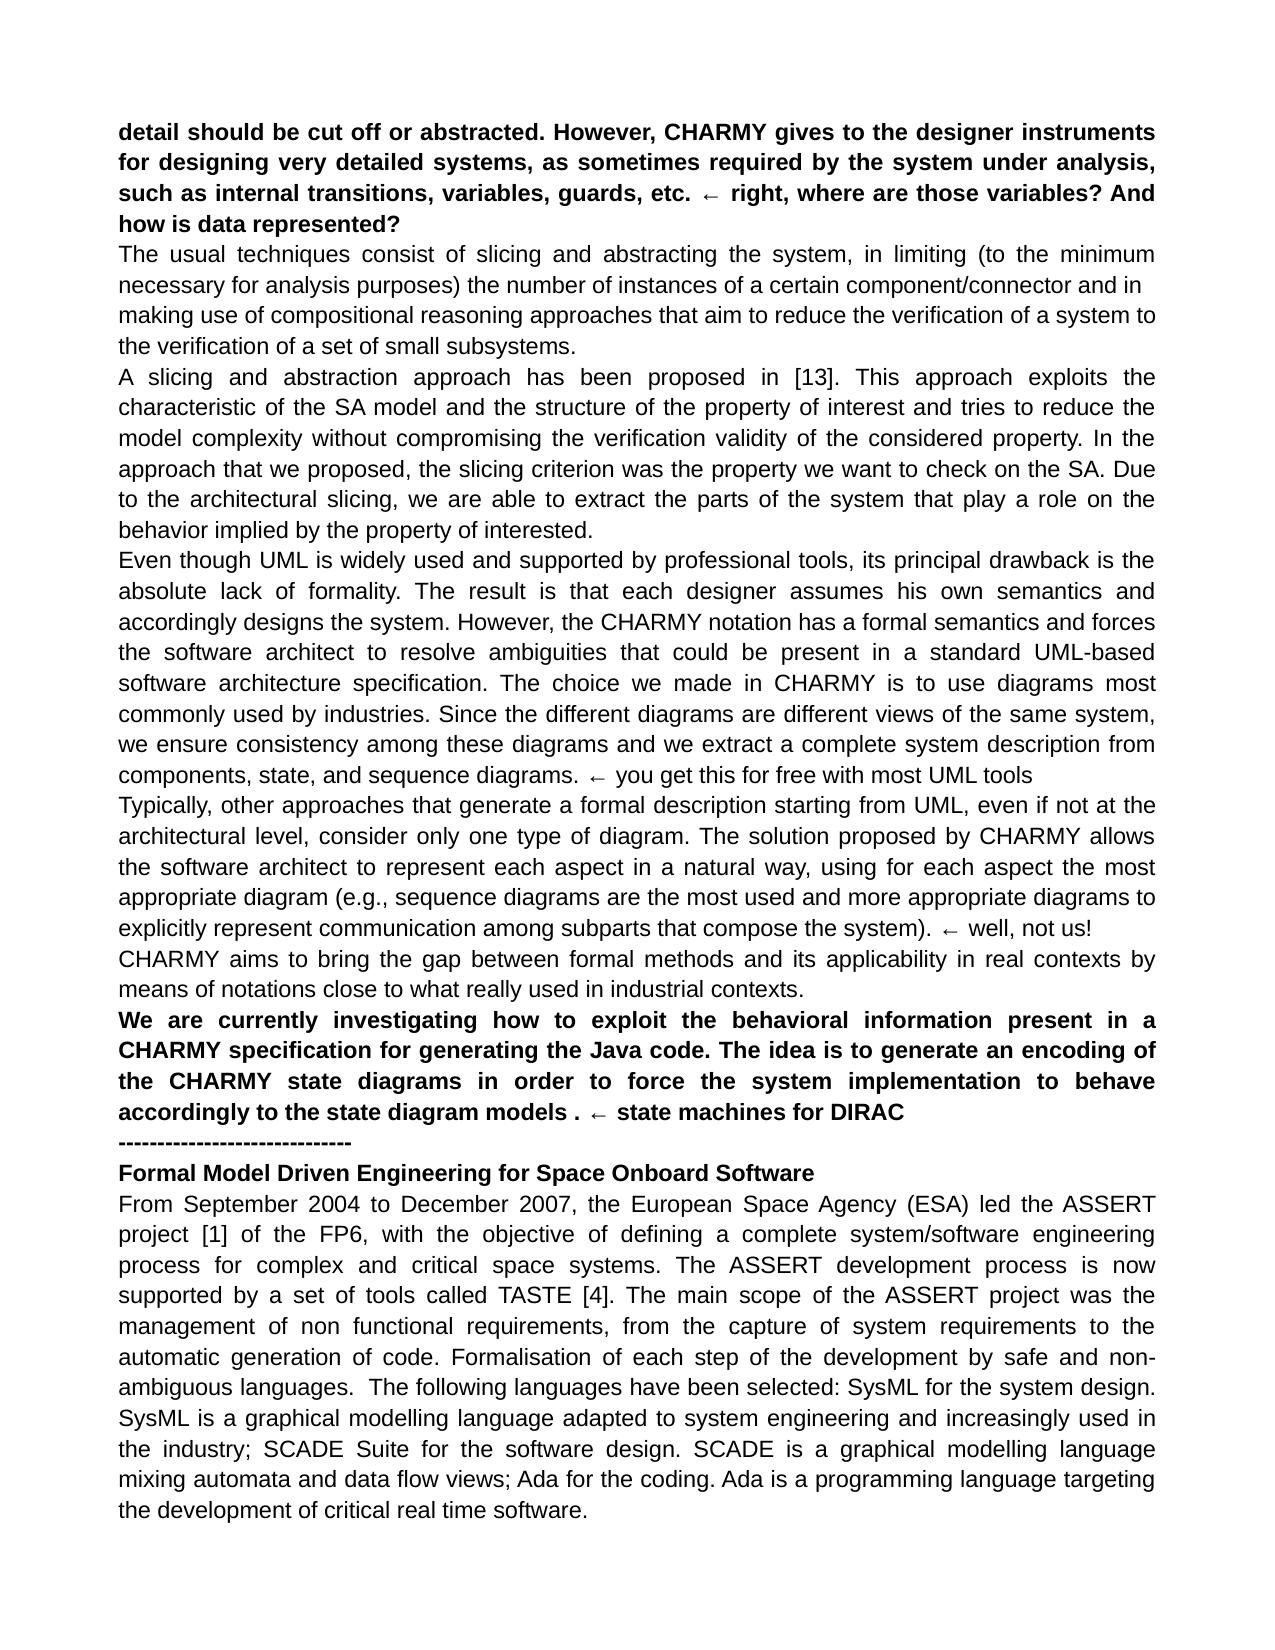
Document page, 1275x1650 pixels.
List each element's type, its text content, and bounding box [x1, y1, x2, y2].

text We are currently investigating how to exploit the behavioral information present in a CHARMY specification for generating the Java code. The idea is to generate an encoding of the CHARMY state diagrams in order to force the system implementation to behave accordingly to the state diagram models . ← state machines for DIRAC [118, 1006, 1157, 1125]
text Typically, other approaches that generate a formal description starting from UML, even if not at the architectural level, consider only one type of diagram. The solution proposed by CHARMY allows the software architect to represent each aspect in a natural way, using for each aspect the most appropriate diagram (e.g., sequence diagrams are the most used and more appropriate diagrams to explicitly represent communication among subparts that compose the system). ← well, not us! [118, 792, 1157, 941]
text Formal Model Driven Engineering for Space Onboard Software [118, 1159, 1157, 1186]
text making use of compositional reasoning approaches that aim to reduce the verification of a system to the verification of a set of small subsystems. [118, 302, 1157, 359]
text Even though UML is widely used and supported by professional tools, its principal drawback is the absolute lack of formality. The result is that each designer assumes his own semantics and accordingly designs the system. However, the CHARMY notation has a formal semantics and forces the software architect to resolve ambiguities that could be present in a standard UML-based software architecture specification. The choice we made in CHARMY is to use diagrams most commonly used by industries. Since the different diagrams are different views of the same system, we ensure consistency among these diagrams and we extract a complete system description from components, state, and sequence diagrams. ← you get this for free with most UML tools [118, 547, 1157, 788]
text From September 2004 to December 2007, the European Space Agency (ESA) led the ASSERT project [1] of the FP6, with the objective of defining a complete system/software engineering process for complex and critical space systems. The ASSERT development process is now supported by a set of tools called TASTE [4]. The main scope of the ASSERT project was the management of non functional requirements, from the capture of system requirements to the automatic generation of code. Formalisation of each step of the development by safe and non-ambiguous languages. The following languages have been selected: SysML for the system design. SysML is a graphical modelling language adapted to system engineering and increasingly used in the industry; SCADE Suite for the software design. SCADE is a graphical modelling language mixing automata and data flow views; Ada for the coding. Ada is a programming language targeting the development of critical real time software. [118, 1190, 1157, 1523]
text detail should be cut off or abstracted. However, CHARMY gives to the designer instruments for designing very detailed systems, as sometimes required by the system under analysis, such as internal transitions, variables, guards, etc. ← right, where are those variables? And how is data represented? [118, 118, 1157, 237]
text A slicing and abstraction approach has been proposed in [13]. This approach exploits the characteristic of the SA model and the structure of the property of interest and tries to reduce the model complexity without compromising the verification validity of the considered property. In the approach that we proposed, the slicing criterion was the property we want to check on the SA. Due to the architectural slicing, we are able to extract the parts of the system that play a role on the behavior implied by the property of interested. [118, 363, 1157, 543]
text ------------------------------ [118, 1129, 1157, 1156]
text CHARMY aims to bring the gap between formal methods and its applicability in real contexts by means of notations close to what really used in industrial contexts. [118, 945, 1157, 1002]
text The usual techniques consist of slicing and abstracting the system, in limiting (to the minimum necessary for analysis purposes) the number of instances of a certain component/connector and in [118, 241, 1157, 298]
